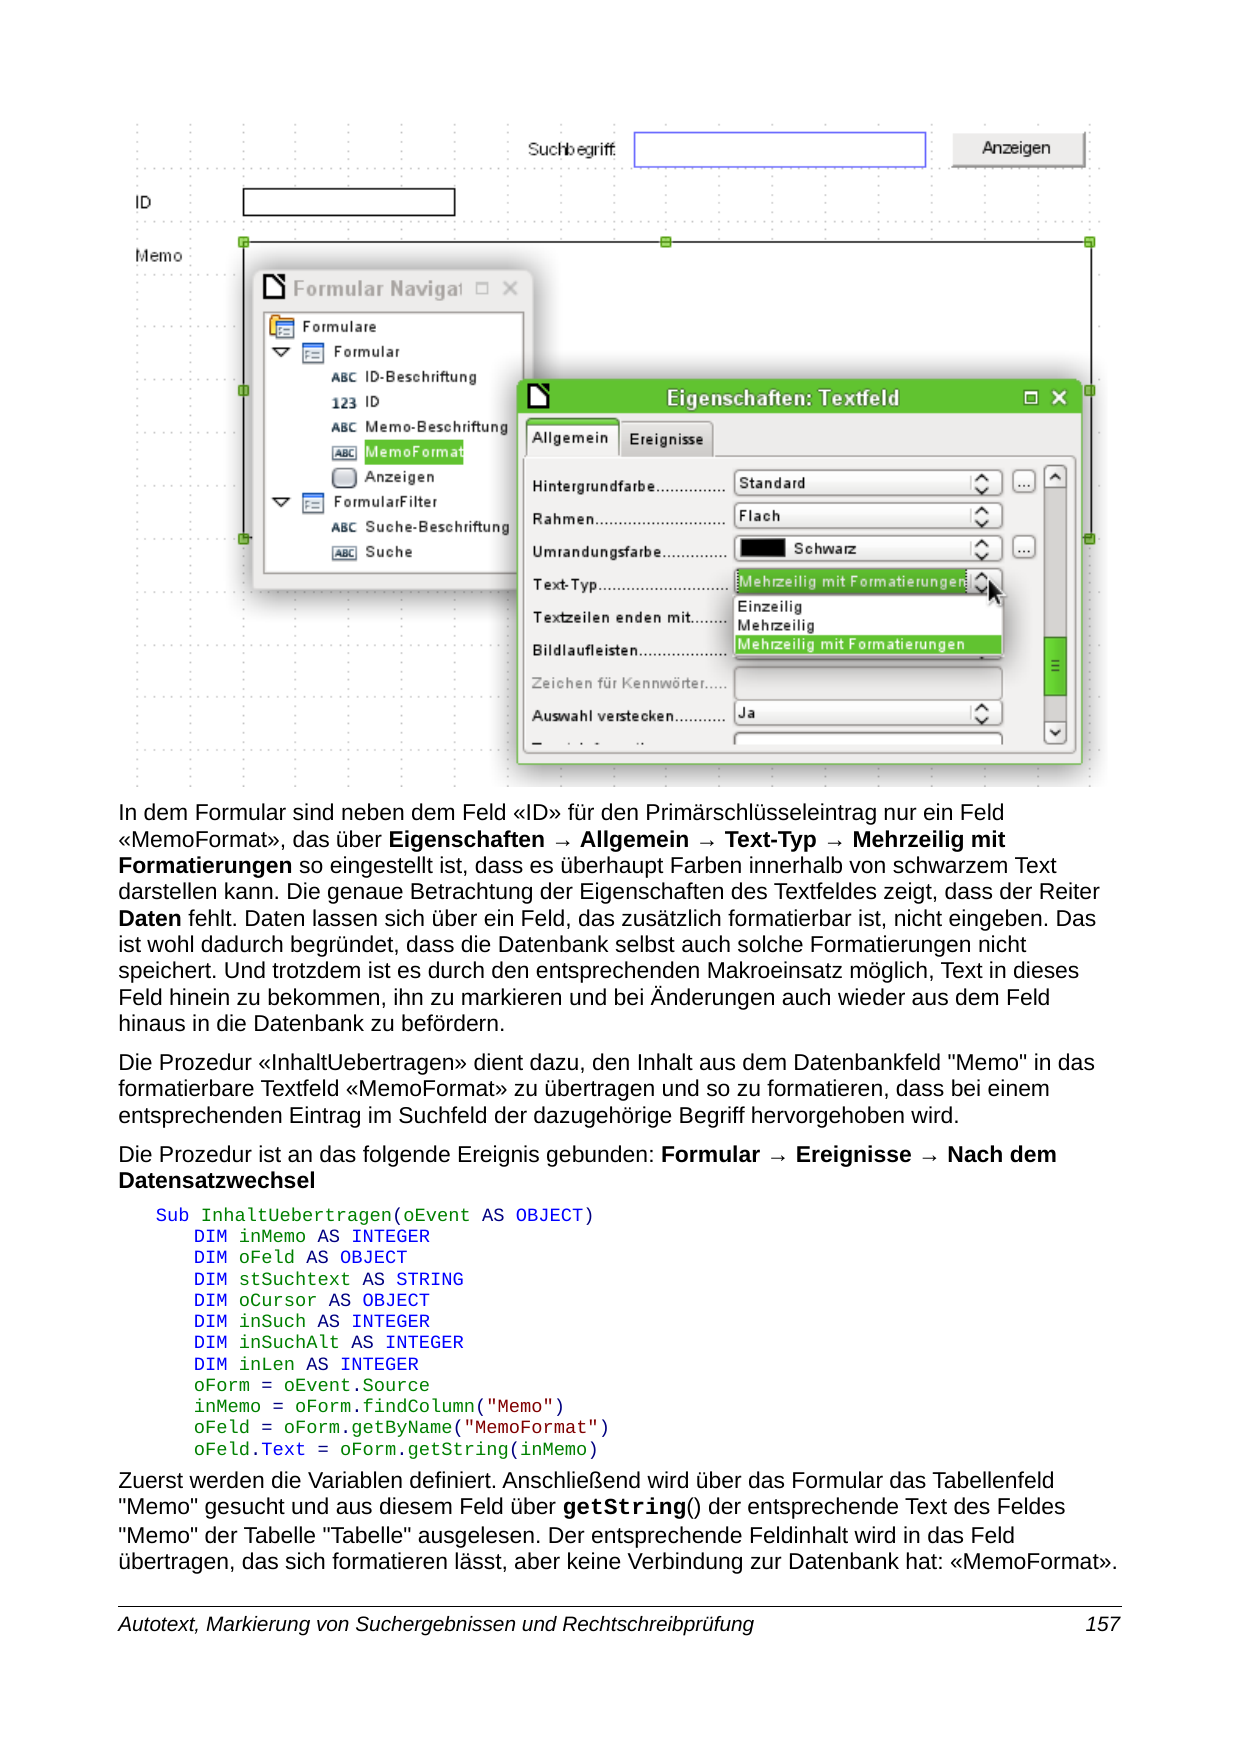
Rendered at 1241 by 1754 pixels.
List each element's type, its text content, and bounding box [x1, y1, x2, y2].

text Zuerst werden die Variablen definiert. Anschließend wird über das Formular das Tabellenfeld "Memo" gesucht und aus diesem Feld über getString() der entsprechende Text des Feldes "Memo" der Tabelle "Tabelle" ausgelesen. Der entsprechende Feldinhalt wird in das Feld übertragen, das sich formatieren lässt, aber keine Verbindung zur Datenbank hat: «MemoFormat». [118, 1467, 1122, 1574]
text DIM oCursor AS OBJECT [156, 1291, 1122, 1312]
text DIM oFeld AS OBJECT [156, 1248, 1122, 1269]
text DIM stSuchtext AS STRING [156, 1269, 1122, 1291]
text DIM inLen AS INTEGER [156, 1354, 1122, 1376]
text oFeld = oForm.getByName("MemoFormat") [156, 1418, 1122, 1439]
text In dem Formular sind neben dem Feld «ID» für den Primärschlüsseleintrag nur ein Feld «MemoFormat», das über Eigenschaften → Allgemein → Text-Typ → Mehrzeilig mit Formatierungen so eingestellt ist, dass es überhaupt Farben innerhalb von schwarzem Text darstellen kann. Die genaue Betrachtung der Eigenschaften des Textfeldes zeigt, dass der Reiter Daten fehlt. Daten lassen sich über ein Feld, das zusätzlich formatierbar ist, nicht eingeben. Das ist wohl dadurch begründet, dass die Datenbank selbst auch solche Formatierungen nicht speichert. Und trotzdem ist es durch den entsprechenden Makroeinsatz möglich, Text in dieses Feld hinein zu bekommen, ihn zu markieren und bei Änderungen auch wieder aus dem Feld hinaus in die Datenbank zu befördern. [118, 799, 1122, 1036]
text DIM inMemo AS INTEGER [156, 1227, 1122, 1248]
text DIM inSuch AS INTEGER [156, 1312, 1122, 1333]
text Die Prozedur «InhaltUebertragen» dient dazu, den Inhalt aus dem Datenbankfeld "Memo" in das formatierbare Textfeld «MemoFormat» zu übertragen und so zu formatieren, dass bei einem entsprechenden Eintrag im Suchfeld der dazugehörige Begriff hervorgehoben wird. [118, 1049, 1122, 1128]
text oForm = oEvent.Source [156, 1376, 1122, 1397]
text inMemo = oForm.findColumn("Memo") [156, 1397, 1122, 1418]
text DIM inSuchAlt AS INTEGER [156, 1333, 1122, 1354]
picture [132, 118, 1108, 787]
text Die Prozedur ist an das folgende Ereignis gebunden: Formular → Ereignisse → Nach dem Datensatzwechsel [118, 1141, 1122, 1193]
text oFeld.Text = oForm.getString(inMemo) [156, 1439, 1122, 1461]
text Sub InhaltUebertragen(oEvent AS OBJECT) [156, 1206, 1122, 1227]
